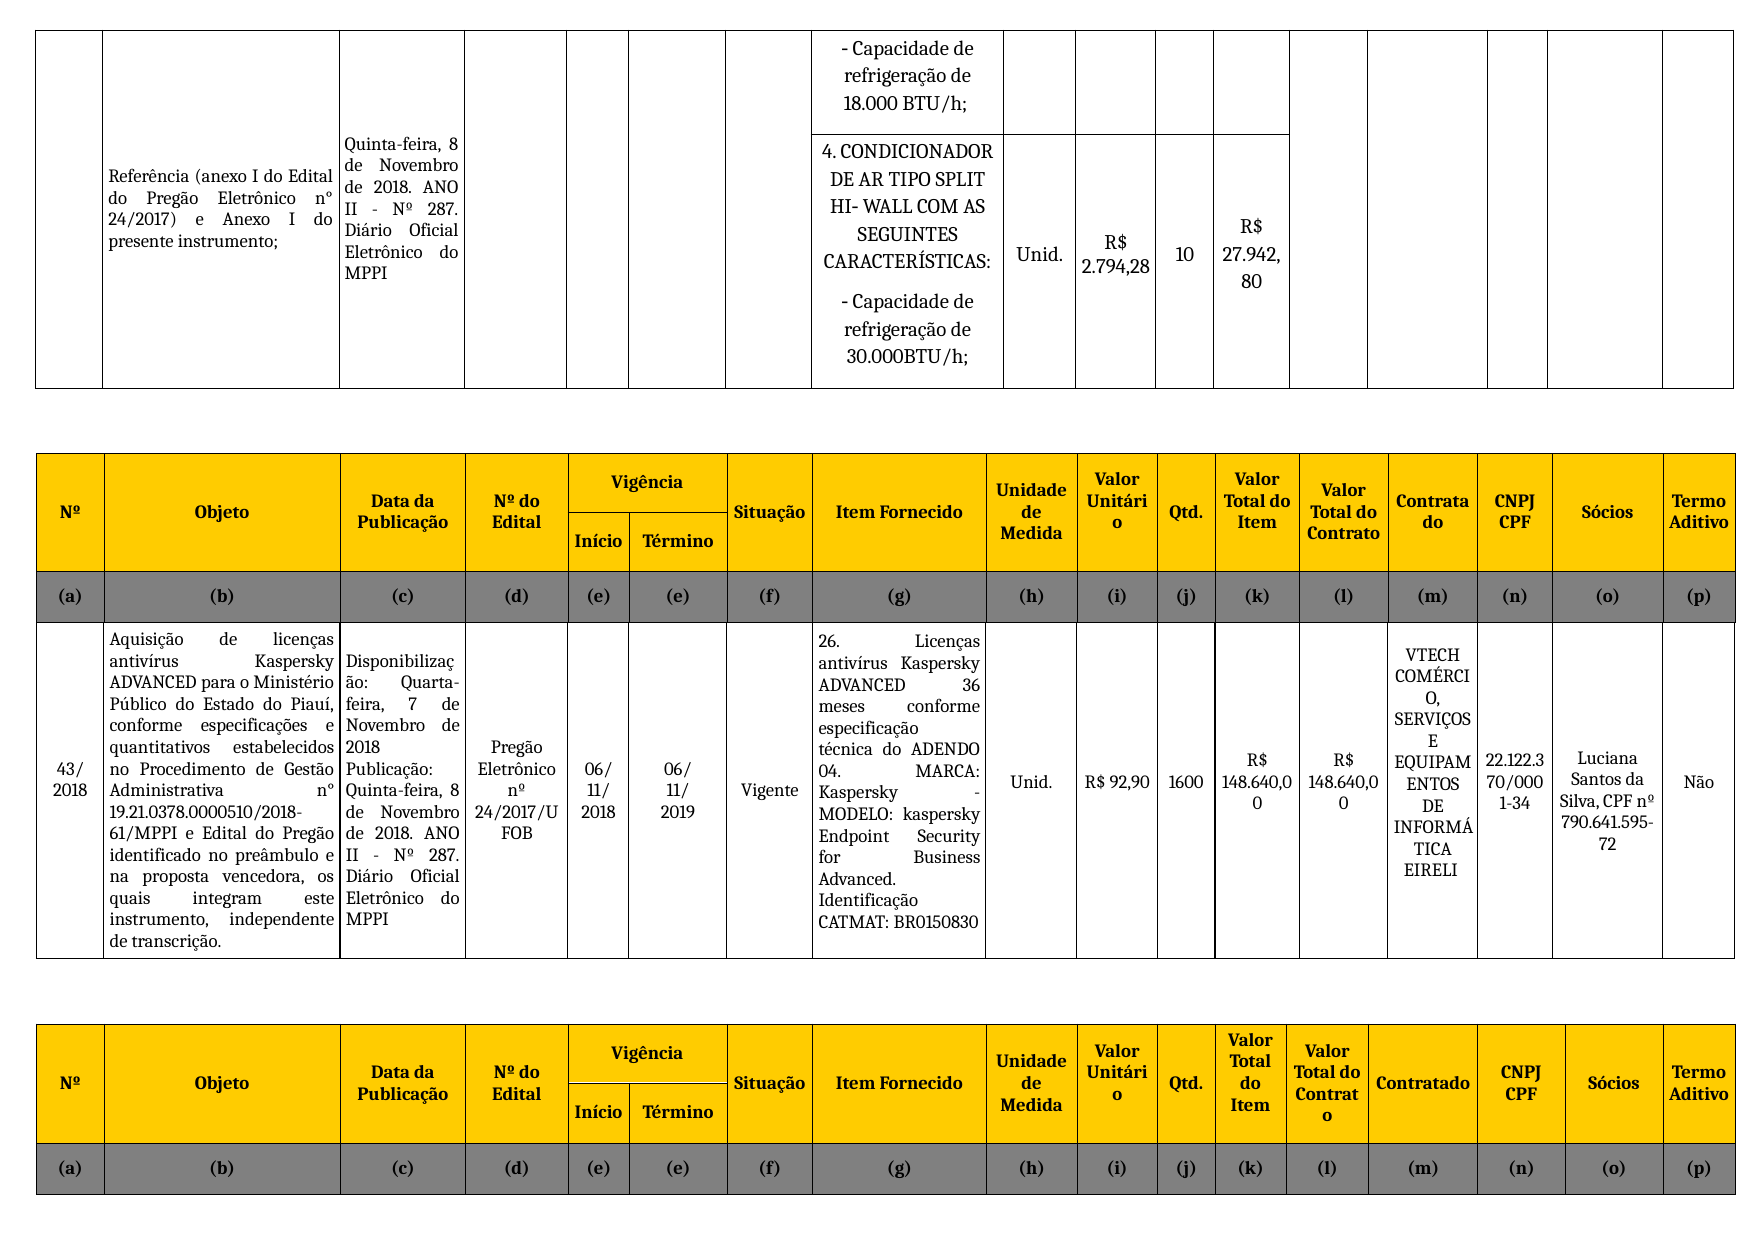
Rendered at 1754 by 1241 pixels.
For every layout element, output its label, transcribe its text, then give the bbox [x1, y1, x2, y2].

table_header Contratado [1389, 454, 1477, 571]
table_cell (n) [1478, 1144, 1565, 1194]
table_cell (e) [630, 572, 727, 622]
table_header Valor Unitário [1078, 454, 1157, 571]
table_cell VTECH COMÉRCIO, SERVIÇOS E EQUIPAMENTOS DE INFORMÁTICA EIRELI [1388, 623, 1477, 958]
table_cell (i) [1078, 572, 1157, 622]
table_cell Pregão Eletrônico nº 24/2017/UFOB [466, 623, 567, 958]
table_header Termo Aditivo [1664, 1025, 1735, 1143]
table_cell [629, 31, 725, 387]
table_cell 06/ 11/ 2018 [568, 623, 628, 958]
table_cell Aquisição de licenças antivírus Kaspersky ADVANCED para o Ministério Público do Estado do Piauí, conforme especificações e quantitativos estabelecidos no Procedimento de Gestão Administrativa n° 19.21.0378.0000510/2018-61/MPPI e Edital do Pregão identificado no preâmbulo e na proposta vencedora, os quais integram este instrumento, independente de transcrição. [104, 623, 339, 958]
table_header Item Fornecido [813, 1025, 986, 1143]
table_cell [1663, 31, 1733, 387]
table_header Valor Unitário [1078, 1025, 1157, 1143]
table_cell (l) [1300, 572, 1388, 622]
table_cell [726, 31, 811, 387]
table_cell [1076, 31, 1155, 133]
table_cell (i) [1078, 1144, 1157, 1194]
table_cell (d) [466, 572, 568, 622]
table_cell (o) [1566, 1144, 1663, 1194]
table_cell Término [630, 1084, 727, 1143]
table_cell Unid. [986, 623, 1076, 958]
table_cell (h) [987, 1144, 1077, 1194]
table_header Item Fornecido [813, 454, 986, 571]
table_cell [1368, 31, 1487, 387]
table_cell 26. Licenças antivírus Kaspersky ADVANCED 36 meses conforme especificação técnica do ADENDO 04. MARCA: Kaspersky - MODELO: kaspersky Endpoint Security for Business Advanced. Identificação CATMAT: BR0150830 [813, 623, 985, 958]
table_cell [1004, 31, 1075, 133]
table_cell Término [630, 513, 727, 571]
table_cell 06/ 11/ 2019 [629, 623, 726, 958]
table_header Nº do Edital [466, 1025, 568, 1143]
table_cell (j) [1158, 1144, 1215, 1194]
table_cell 4. CONDICIONADOR DE AR TIPO SPLIT HI‐ WALL COM AS SEGUINTES CARACTERÍSTICAS: ‐ Capacidade de refrigeração de 30.000BTU/h; [812, 135, 1003, 387]
table_cell R$ 27.942,80 [1214, 135, 1289, 387]
table_cell (d) [466, 1144, 568, 1194]
table_cell (p) [1664, 1144, 1735, 1194]
table_cell (b) [105, 572, 340, 622]
table_header Nº [37, 454, 104, 571]
table_cell Luciana Santos da Silva, CPF nº 790.641.595-72 [1553, 623, 1662, 958]
table_cell Início [569, 513, 629, 571]
table_header Data da Publicação [341, 1025, 465, 1143]
table_header CNPJ CPF [1478, 1025, 1565, 1143]
table_header Vigência [569, 454, 727, 512]
table_cell [567, 31, 628, 387]
table_cell R$ 148.640,00 [1216, 623, 1299, 958]
table_cell (f) [728, 1144, 812, 1194]
table_header Sócios [1566, 1025, 1663, 1143]
table_cell [1548, 31, 1662, 387]
table_cell (l) [1287, 1144, 1368, 1194]
table_cell (a) [37, 572, 104, 622]
table_cell (e) [569, 572, 629, 622]
table_cell (o) [1553, 572, 1663, 622]
table_cell Unid. [1004, 135, 1075, 387]
table_cell [465, 31, 566, 387]
table_cell [1214, 31, 1289, 133]
table_cell (m) [1369, 1144, 1477, 1194]
table_header Objeto [105, 454, 340, 571]
table_cell (k) [1216, 1144, 1286, 1194]
table_cell [1290, 31, 1367, 387]
table_cell 43/ 2018 [37, 623, 103, 958]
table_header Unidade de Medida [987, 1025, 1077, 1143]
table_cell (n) [1478, 572, 1552, 622]
table_header Situação [728, 1025, 812, 1143]
table_header Valor Total do Item [1216, 1025, 1286, 1143]
table_cell ‐ Capacidade de refrigeração de 18.000 BTU/h; [812, 31, 1003, 133]
table_header Valor Total do Contrato [1287, 1025, 1368, 1143]
table_cell 10 [1156, 135, 1213, 387]
table_header Situação [728, 454, 812, 571]
table_cell (k) [1216, 572, 1299, 622]
table_header Data da Publicação [341, 454, 465, 571]
table_cell R$ 148.640,00 [1300, 623, 1387, 958]
table_header Valor Total do Item [1216, 454, 1299, 571]
table_cell 1600 [1158, 623, 1214, 958]
table_cell (g) [813, 1144, 986, 1194]
table_cell (j) [1158, 572, 1215, 622]
table_cell Quinta-feira, 8 de Novembro de 2018. ANO II - Nº 287. Diário Oficial Eletrônico do MPPI [340, 31, 464, 387]
table_cell Referência (anexo I do Edital do Pregão Eletrônico n° 24/2017) e Anexo I do presente instrumento; [103, 31, 339, 387]
table_cell (m) [1389, 572, 1477, 622]
table_cell (c) [341, 572, 465, 622]
table_cell [1156, 31, 1213, 133]
table_cell (h) [987, 572, 1077, 622]
table_header Qtd. [1158, 454, 1215, 571]
table_header Qtd. [1158, 1025, 1215, 1143]
table_header Vigência [569, 1025, 727, 1082]
table_cell Não [1663, 623, 1734, 958]
table_cell [1488, 31, 1547, 387]
table_header CNPJ CPF [1478, 454, 1552, 571]
table_cell (e) [630, 1144, 727, 1194]
table_cell (p) [1664, 572, 1735, 622]
table_cell Vigente [727, 623, 812, 958]
table_header Objeto [105, 1025, 340, 1143]
table_header Unidade de Medida [987, 454, 1077, 571]
table_cell [36, 31, 102, 387]
table_cell R$ 2.794,28 [1076, 135, 1155, 387]
table_cell 22.122.370/0001-34 [1478, 623, 1552, 958]
table_header Termo Aditivo [1664, 454, 1735, 571]
table_header Nº [37, 1025, 104, 1143]
table_header Nº do Edital [466, 454, 568, 571]
table_cell (f) [728, 572, 812, 622]
table_cell (b) [105, 1144, 340, 1194]
table_header Valor Total do Contrato [1300, 454, 1388, 571]
table_cell Início [569, 1084, 629, 1143]
table_header Sócios [1553, 454, 1663, 571]
table_cell (e) [569, 1144, 629, 1194]
table_cell (c) [341, 1144, 465, 1194]
table_header Contratado [1369, 1025, 1477, 1143]
table_cell (g) [813, 572, 986, 622]
table_cell Disponibilização: Quarta-feira, 7 de Novembro de 2018 Publicação: Quinta-feira, 8 de Novembro de 2018. ANO II - Nº 287. Diário Oficial Eletrônico do MPPI [341, 623, 465, 958]
table_cell R$ 92,90 [1077, 623, 1157, 958]
table_cell (a) [37, 1144, 104, 1194]
